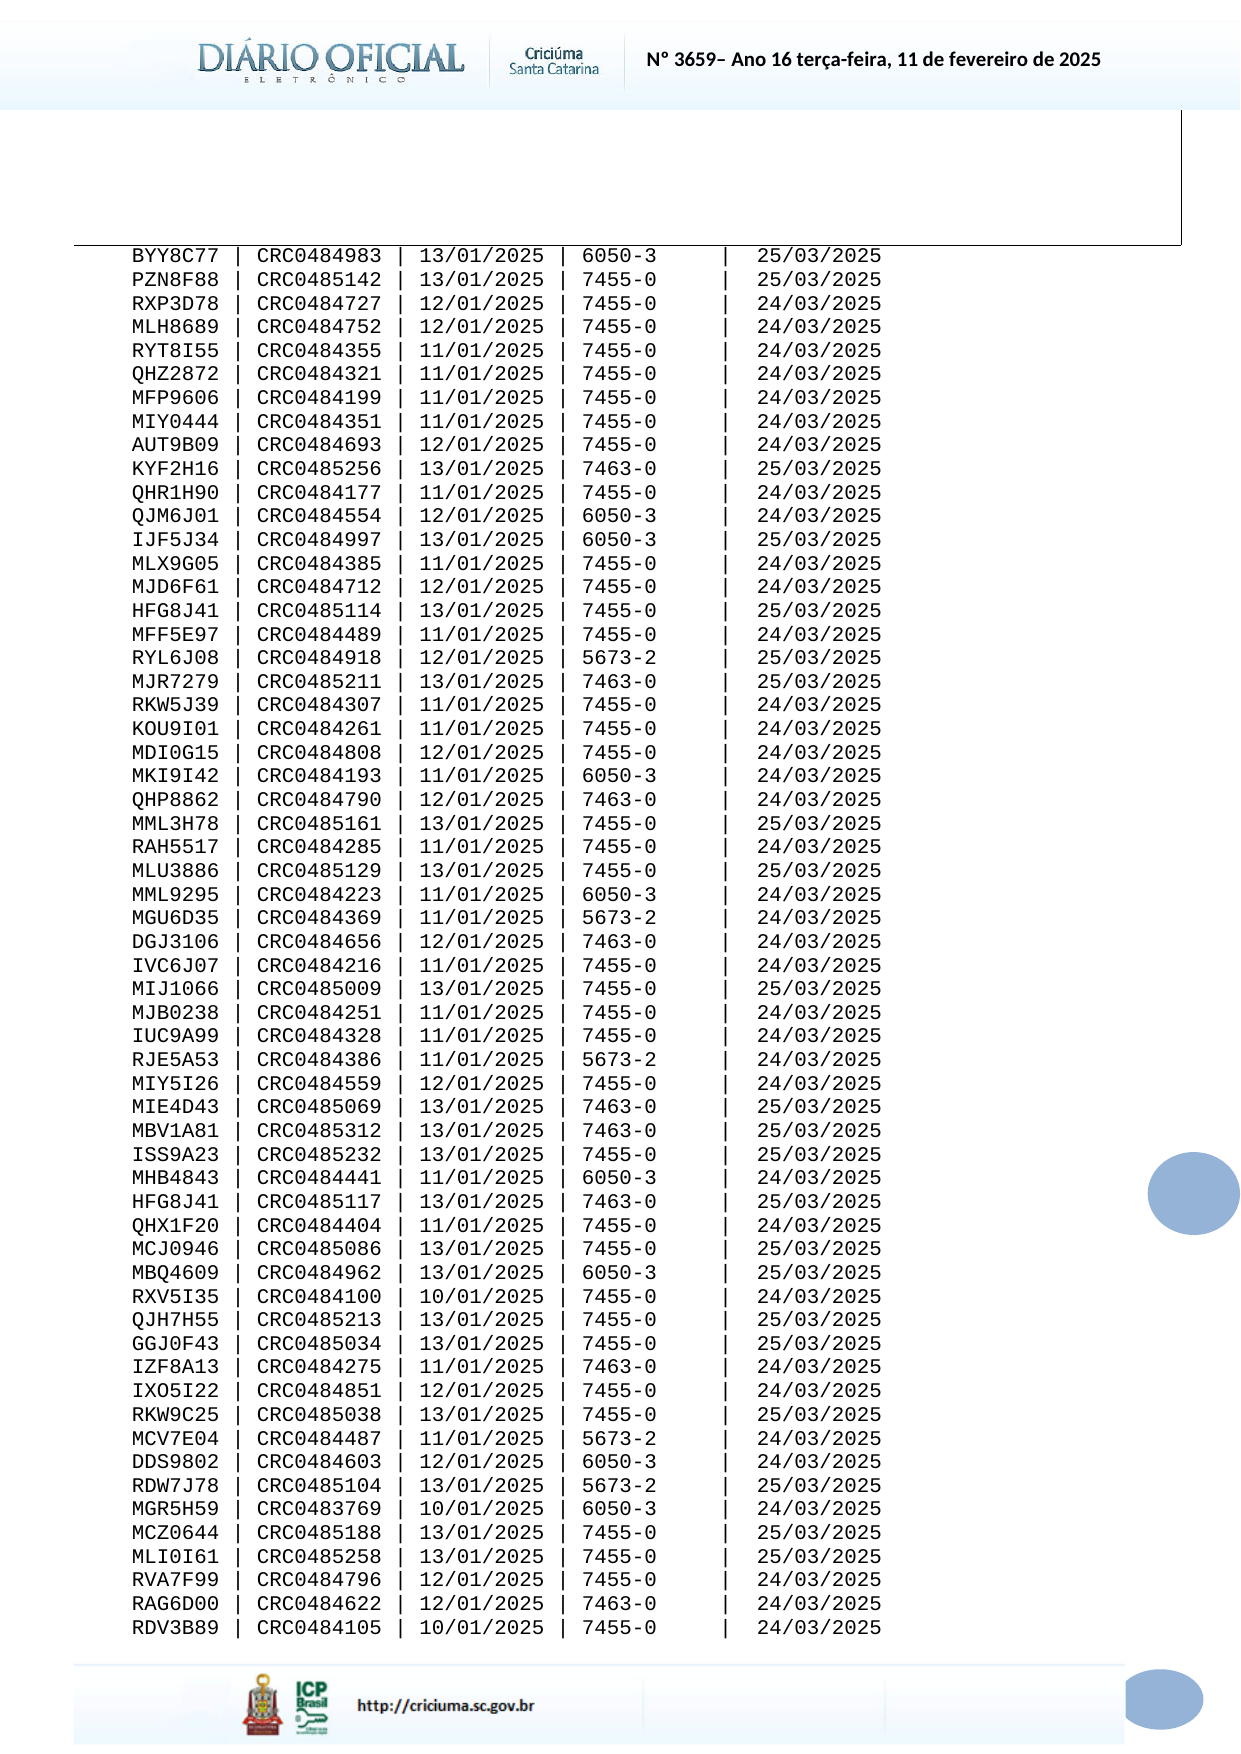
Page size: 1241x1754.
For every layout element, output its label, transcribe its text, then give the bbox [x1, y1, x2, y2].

text IJF5J34 | CRC0484997 | 13/01/2025 | 6050-3 | 25/03/2025 [44, 529, 1181, 553]
text KOU9I01 | CRC0484261 | 11/01/2025 | 7455-0 | 24/03/2025 [44, 718, 1181, 742]
text PZN8F88 | CRC0485142 | 13/01/2025 | 7455-0 | 25/03/2025 [44, 269, 1181, 292]
text MLU3886 | CRC0485129 | 13/01/2025 | 7455-0 | 25/03/2025 [44, 860, 1181, 884]
text RDW7J78 | CRC0485104 | 13/01/2025 | 5673-2 | 25/03/2025 [44, 1475, 1181, 1498]
text KYF2H16 | CRC0485256 | 13/01/2025 | 7463-0 | 25/03/2025 [44, 458, 1181, 482]
text RXP3D78 | CRC0484727 | 12/01/2025 | 7455-0 | 24/03/2025 [44, 292, 1181, 316]
text DDS9802 | CRC0484603 | 12/01/2025 | 6050-3 | 24/03/2025 [44, 1451, 1181, 1475]
text MGR5H59 | CRC0483769 | 10/01/2025 | 6050-3 | 24/03/2025 [44, 1498, 1181, 1522]
text RAH5517 | CRC0484285 | 11/01/2025 | 7455-0 | 24/03/2025 [44, 836, 1181, 860]
text RVA7F99 | CRC0484796 | 12/01/2025 | 7455-0 | 24/03/2025 [44, 1569, 1181, 1593]
text QJM6J01 | CRC0484554 | 12/01/2025 | 6050-3 | 24/03/2025 [44, 505, 1181, 529]
text RKW9C25 | CRC0485038 | 13/01/2025 | 7455-0 | 25/03/2025 [44, 1404, 1181, 1427]
text MLI0I61 | CRC0485258 | 13/01/2025 | 7455-0 | 25/03/2025 [44, 1546, 1181, 1569]
text RKW5J39 | CRC0484307 | 11/01/2025 | 7455-0 | 24/03/2025 [44, 694, 1181, 718]
text MIE4D43 | CRC0485069 | 13/01/2025 | 7463-0 | 25/03/2025 [44, 1096, 1181, 1120]
text BYY8C77 | CRC0484983 | 13/01/2025 | 6050-3 | 25/03/2025 [44, 245, 1181, 269]
text MKI9I42 | CRC0484193 | 11/01/2025 | 6050-3 | 24/03/2025 [44, 765, 1181, 789]
text HFG8J41 | CRC0485117 | 13/01/2025 | 7463-0 | 25/03/2025 [44, 1191, 1153, 1215]
text QHR1H90 | CRC0484177 | 11/01/2025 | 7455-0 | 24/03/2025 [44, 482, 1181, 505]
text IUC9A99 | CRC0484328 | 11/01/2025 | 7455-0 | 24/03/2025 [44, 1026, 1181, 1049]
text MIY0444 | CRC0484351 | 11/01/2025 | 7455-0 | 24/03/2025 [44, 411, 1181, 434]
text MLX9G05 | CRC0484385 | 11/01/2025 | 7455-0 | 24/03/2025 [44, 553, 1181, 576]
text MIJ1066 | CRC0485009 | 13/01/2025 | 7455-0 | 25/03/2025 [44, 978, 1181, 1002]
text MJB0238 | CRC0484251 | 11/01/2025 | 7455-0 | 24/03/2025 [44, 1002, 1181, 1026]
text MBQ4609 | CRC0484962 | 13/01/2025 | 6050-3 | 25/03/2025 [44, 1262, 1181, 1286]
text MJD6F61 | CRC0484712 | 12/01/2025 | 7455-0 | 24/03/2025 [44, 576, 1181, 600]
text MFP9606 | CRC0484199 | 11/01/2025 | 7455-0 | 24/03/2025 [44, 387, 1181, 411]
text MIY5I26 | CRC0484559 | 12/01/2025 | 7455-0 | 24/03/2025 [44, 1073, 1181, 1096]
text QHP8862 | CRC0484790 | 12/01/2025 | 7463-0 | 24/03/2025 [44, 789, 1181, 813]
text GGJ0F43 | CRC0485034 | 13/01/2025 | 7455-0 | 25/03/2025 [44, 1333, 1181, 1357]
text MCJ0946 | CRC0485086 | 13/01/2025 | 7455-0 | 25/03/2025 [44, 1238, 1181, 1262]
text AUT9B09 | CRC0484693 | 12/01/2025 | 7455-0 | 24/03/2025 [44, 434, 1181, 458]
text MHB4843 | CRC0484441 | 11/01/2025 | 6050-3 | 24/03/2025 [44, 1167, 1157, 1191]
text IVC6J07 | CRC0484216 | 11/01/2025 | 7455-0 | 24/03/2025 [44, 954, 1181, 978]
text RXV5I35 | CRC0484100 | 10/01/2025 | 7455-0 | 24/03/2025 [44, 1286, 1181, 1309]
text MGU6D35 | CRC0484369 | 11/01/2025 | 5673-2 | 24/03/2025 [44, 907, 1181, 931]
text MLH8689 | CRC0484752 | 12/01/2025 | 7455-0 | 24/03/2025 [44, 316, 1181, 340]
text RDV3B89 | CRC0484105 | 10/01/2025 | 7455-0 | 24/03/2025 [44, 1617, 1181, 1640]
text MBV1A81 | CRC0485312 | 13/01/2025 | 7463-0 | 25/03/2025 [44, 1120, 1181, 1144]
text MDI0G15 | CRC0484808 | 12/01/2025 | 7455-0 | 24/03/2025 [44, 742, 1181, 765]
text RYT8I55 | CRC0484355 | 11/01/2025 | 7455-0 | 24/03/2025 [44, 340, 1181, 363]
text ISS9A23 | CRC0485232 | 13/01/2025 | 7455-0 | 25/03/2025 [44, 1144, 1181, 1167]
text RYL6J08 | CRC0484918 | 12/01/2025 | 5673-2 | 25/03/2025 [44, 647, 1181, 671]
text MML9295 | CRC0484223 | 11/01/2025 | 6050-3 | 24/03/2025 [44, 884, 1181, 907]
text QHZ2872 | CRC0484321 | 11/01/2025 | 7455-0 | 24/03/2025 [44, 363, 1181, 387]
text MCV7E04 | CRC0484487 | 11/01/2025 | 5673-2 | 24/03/2025 [44, 1427, 1181, 1451]
text MFF5E97 | CRC0484489 | 11/01/2025 | 7455-0 | 24/03/2025 [44, 623, 1181, 647]
text QJH7H55 | CRC0485213 | 13/01/2025 | 7455-0 | 25/03/2025 [44, 1309, 1181, 1333]
text IXO5I22 | CRC0484851 | 12/01/2025 | 7455-0 | 24/03/2025 [44, 1380, 1181, 1404]
text RJE5A53 | CRC0484386 | 11/01/2025 | 5673-2 | 24/03/2025 [44, 1049, 1181, 1073]
text QHX1F20 | CRC0484404 | 11/01/2025 | 7455-0 | 24/03/2025 [44, 1215, 1181, 1238]
text DGJ3106 | CRC0484656 | 12/01/2025 | 7463-0 | 24/03/2025 [44, 931, 1181, 954]
text MJR7279 | CRC0485211 | 13/01/2025 | 7463-0 | 25/03/2025 [44, 671, 1181, 694]
text IZF8A13 | CRC0484275 | 11/01/2025 | 7463-0 | 24/03/2025 [44, 1357, 1181, 1380]
text MML3H78 | CRC0485161 | 13/01/2025 | 7455-0 | 25/03/2025 [44, 813, 1181, 836]
text RAG6D00 | CRC0484622 | 12/01/2025 | 7463-0 | 24/03/2025 [44, 1593, 1181, 1617]
text MCZ0644 | CRC0485188 | 13/01/2025 | 7455-0 | 25/03/2025 [44, 1522, 1181, 1546]
text HFG8J41 | CRC0485114 | 13/01/2025 | 7455-0 | 25/03/2025 [44, 600, 1181, 623]
